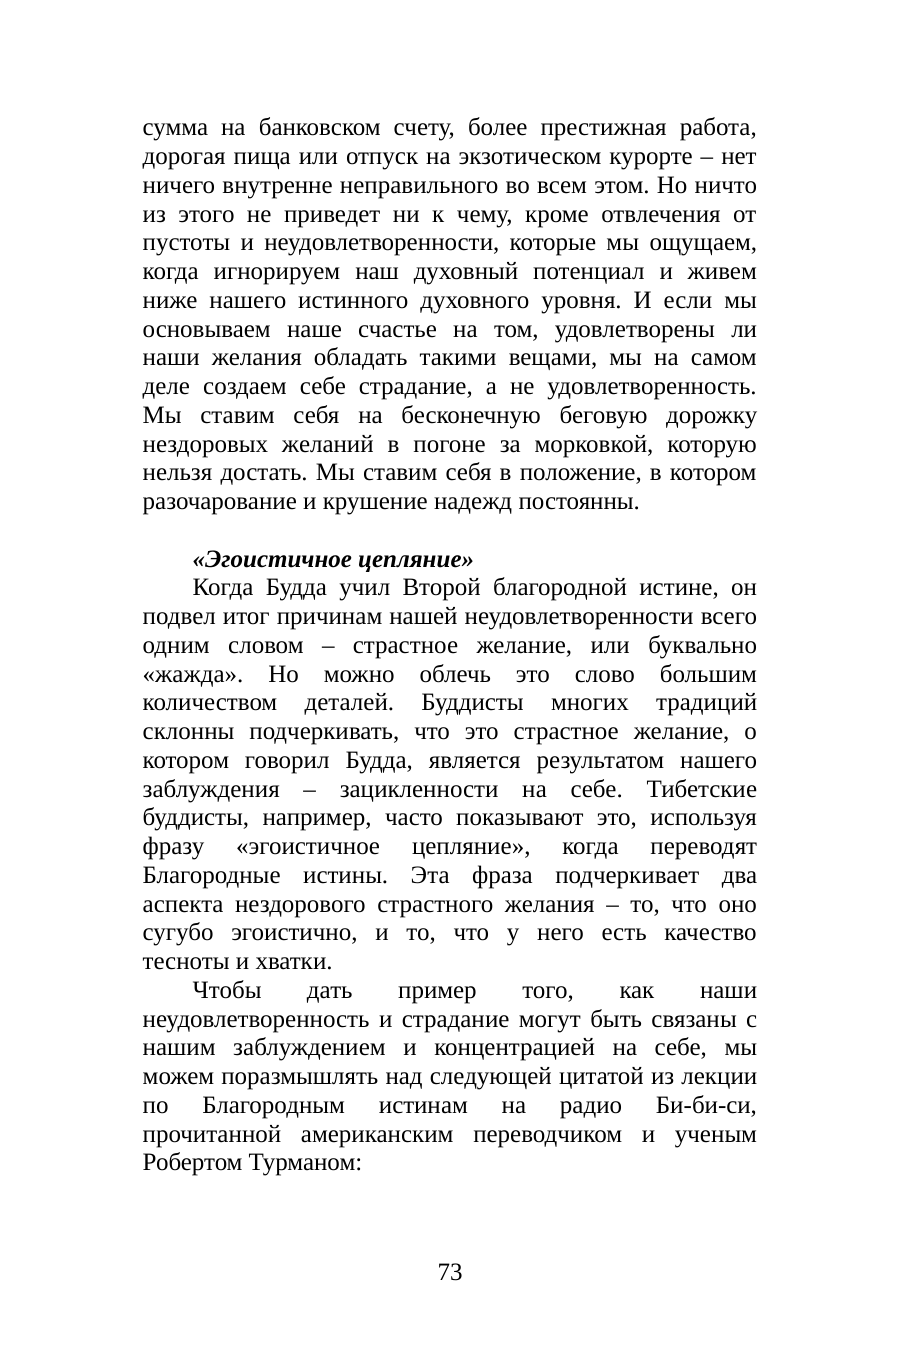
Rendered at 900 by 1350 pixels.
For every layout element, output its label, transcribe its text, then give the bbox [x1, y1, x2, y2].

text Когда Будда учил Второй благородной истине, он подвел итог причинам нашей неудовлетворенности всего одним словом – страстное желание, или буквально «жажда». Но можно облечь это слово большим количеством деталей. Буддисты многих традиций склонны подчеркивать, что это страстное желание, о котором говорил Будда, является результатом нашего заблуждения – зацикленности на себе. Тибетские буддисты, например, часто показывают это, используя фразу «эгоистичное цепляние», когда переводят Благородные истины. Эта фраза подчеркивает два аспекта нездорового страстного желания – то, что оно сугубо эгоистично, и то, что у него есть качество тесноты и хватки. [142, 572, 757, 975]
text сумма на банковском счету, более престижная работа, дорогая пища или отпуск на экзотическом курорте – нет ничего внутренне неправильного во всем этом. Но ничто из этого не приведет ни к чему, кроме отвлечения от пустоты и неудовлетворенности, которые мы ощущаем, когда игнорируем наш духовный потенциал и живем ниже нашего истинного духовного уровня. И если мы основываем наше счастье на том, удовлетворены ли наши желания обладать такими вещами, мы на самом деле создаем себе страдание, а не удовлетворенность. Мы ставим себя на бесконечную беговую дорожку нездоровых желаний в погоне за морковкой, которую нельзя достать. Мы ставим себя в положение, в котором разочарование и крушение надежд постоянны. [142, 112, 757, 515]
text Чтобы дать пример того, как наши неудовлетворенность и страдание могут быть связаны с нашим заблуждением и концентрацией на себе, мы можем поразмышлять над следующей цитатой из лекции по Благородным истинам на радио Би-би-си, прочитанной американским переводчиком и ученым Робертом Турманом: [142, 975, 757, 1176]
text «Эгоистичное цепляние» [142, 544, 757, 572]
